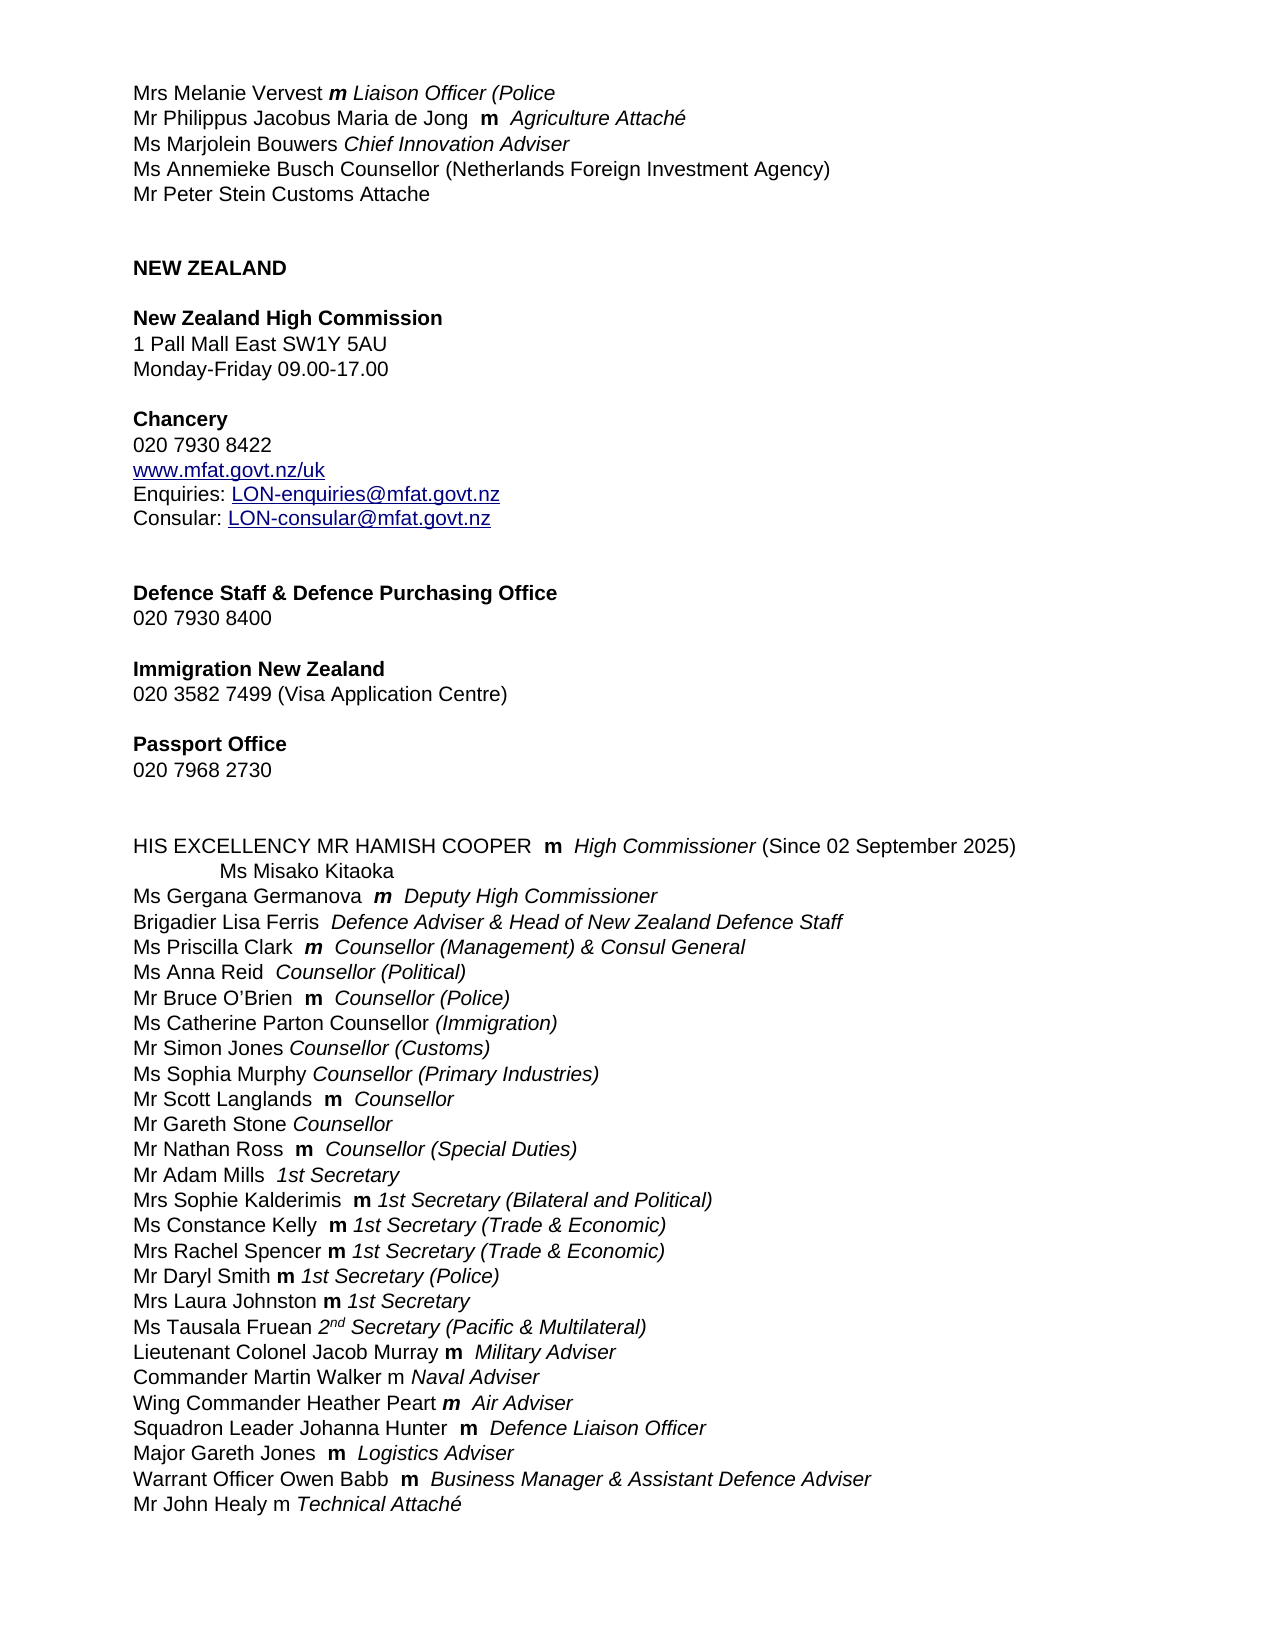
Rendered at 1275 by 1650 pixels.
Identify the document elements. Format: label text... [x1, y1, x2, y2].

text Enquiries: LON-enquiries@mfat.govt.nz [133, 482, 1181, 506]
text NEW ZEALAND [133, 255, 1181, 279]
text Mr Adam Mills 1st Secretary [133, 1163, 1181, 1187]
text Passport Office [133, 732, 1181, 756]
text Consular: LON-consular@mfat.govt.nz [133, 506, 1181, 530]
text Mrs Sophie Kalderimis m 1st Secretary (Bilateral and Political) [133, 1188, 1181, 1212]
text Defence Staff & Defence Purchasing Office [133, 580, 1181, 604]
text Lieutenant Colonel Jacob Murray m Military Adviser [133, 1340, 1181, 1364]
text Mrs Laura Johnston m 1st Secretary [133, 1289, 1181, 1313]
text Ms Gergana Germanova m Deputy High Commissioner [133, 884, 1181, 908]
text New Zealand High Commission [133, 306, 1181, 330]
text Mrs Melanie Vervest m Liaison Officer (Police [133, 81, 1181, 105]
text Major Gareth Jones m Logistics Adviser [133, 1441, 1181, 1465]
text Warrant Officer Owen Babb m Business Manager & Assistant Defence Adviser [133, 1466, 1181, 1490]
text Ms Marjolein Bouwers Chief Innovation Adviser [133, 132, 1181, 156]
text Mr Gareth Stone Counsellor [133, 1112, 1181, 1136]
text Brigadier Lisa Ferris Defence Adviser & Head of New Zealand Defence Staff [133, 909, 1181, 933]
text 020 7930 8400 [133, 606, 1181, 630]
text Ms Priscilla Clark m Counsellor (Management) & Consul General [133, 935, 1181, 959]
text Ms Anna Reid Counsellor (Political) [133, 960, 1181, 984]
text 020 7930 8422 [133, 433, 1181, 457]
text Commander Martin Walker m Naval Adviser [133, 1365, 1181, 1389]
text Wing Commander Heather Peart m Air Adviser [133, 1390, 1181, 1414]
text Ms Catherine Parton Counsellor (Immigration) [133, 1011, 1181, 1035]
text Immigration New Zealand [133, 656, 1181, 680]
text Ms Annemieke Busch Counsellor (Netherlands Foreign Investment Agency) [133, 157, 1181, 181]
text 020 7968 2730 [133, 758, 1181, 782]
text www.mfat.govt.nz/uk [133, 458, 1181, 482]
text Mr Simon Jones Counsellor (Customs) [133, 1036, 1181, 1060]
text Mr Daryl Smith m 1st Secretary (Police) [133, 1264, 1181, 1288]
text 020 3582 7499 (Visa Application Centre) [133, 682, 1181, 706]
text Mr Bruce O’Brien m Counsellor (Police) [133, 985, 1181, 1009]
text Mr Peter Stein Customs Attache [133, 182, 1181, 206]
text Ms Misako Kitaoka [133, 859, 1181, 883]
text Chancery [133, 407, 1181, 431]
text Monday-Friday 09.00-17.00 [133, 357, 1181, 381]
text Mr Nathan Ross m Counsellor (Special Duties) [133, 1137, 1181, 1161]
text HIS EXCELLENCY MR HAMISH COOPER m High Commissioner (Since 02 September 2025) [133, 833, 1181, 857]
text Squadron Leader Johanna Hunter m Defence Liaison Officer [133, 1416, 1181, 1440]
text Ms Sophia Murphy Counsellor (Primary Industries) [133, 1061, 1181, 1085]
text 1 Pall Mall East SW1Y 5AU [133, 331, 1181, 355]
text Mr John Healy m Technical Attaché [133, 1492, 1181, 1516]
text Mrs Rachel Spencer m 1st Secretary (Trade & Economic) [133, 1238, 1181, 1262]
text Mr Philippus Jacobus Maria de Jong m Agriculture Attaché [133, 106, 1181, 130]
text Ms Tausala Fruean 2nd Secretary (Pacific & Multilateral) [133, 1314, 1181, 1338]
text Ms Constance Kelly m 1st Secretary (Trade & Economic) [133, 1213, 1181, 1237]
text Mr Scott Langlands m Counsellor [133, 1087, 1181, 1111]
